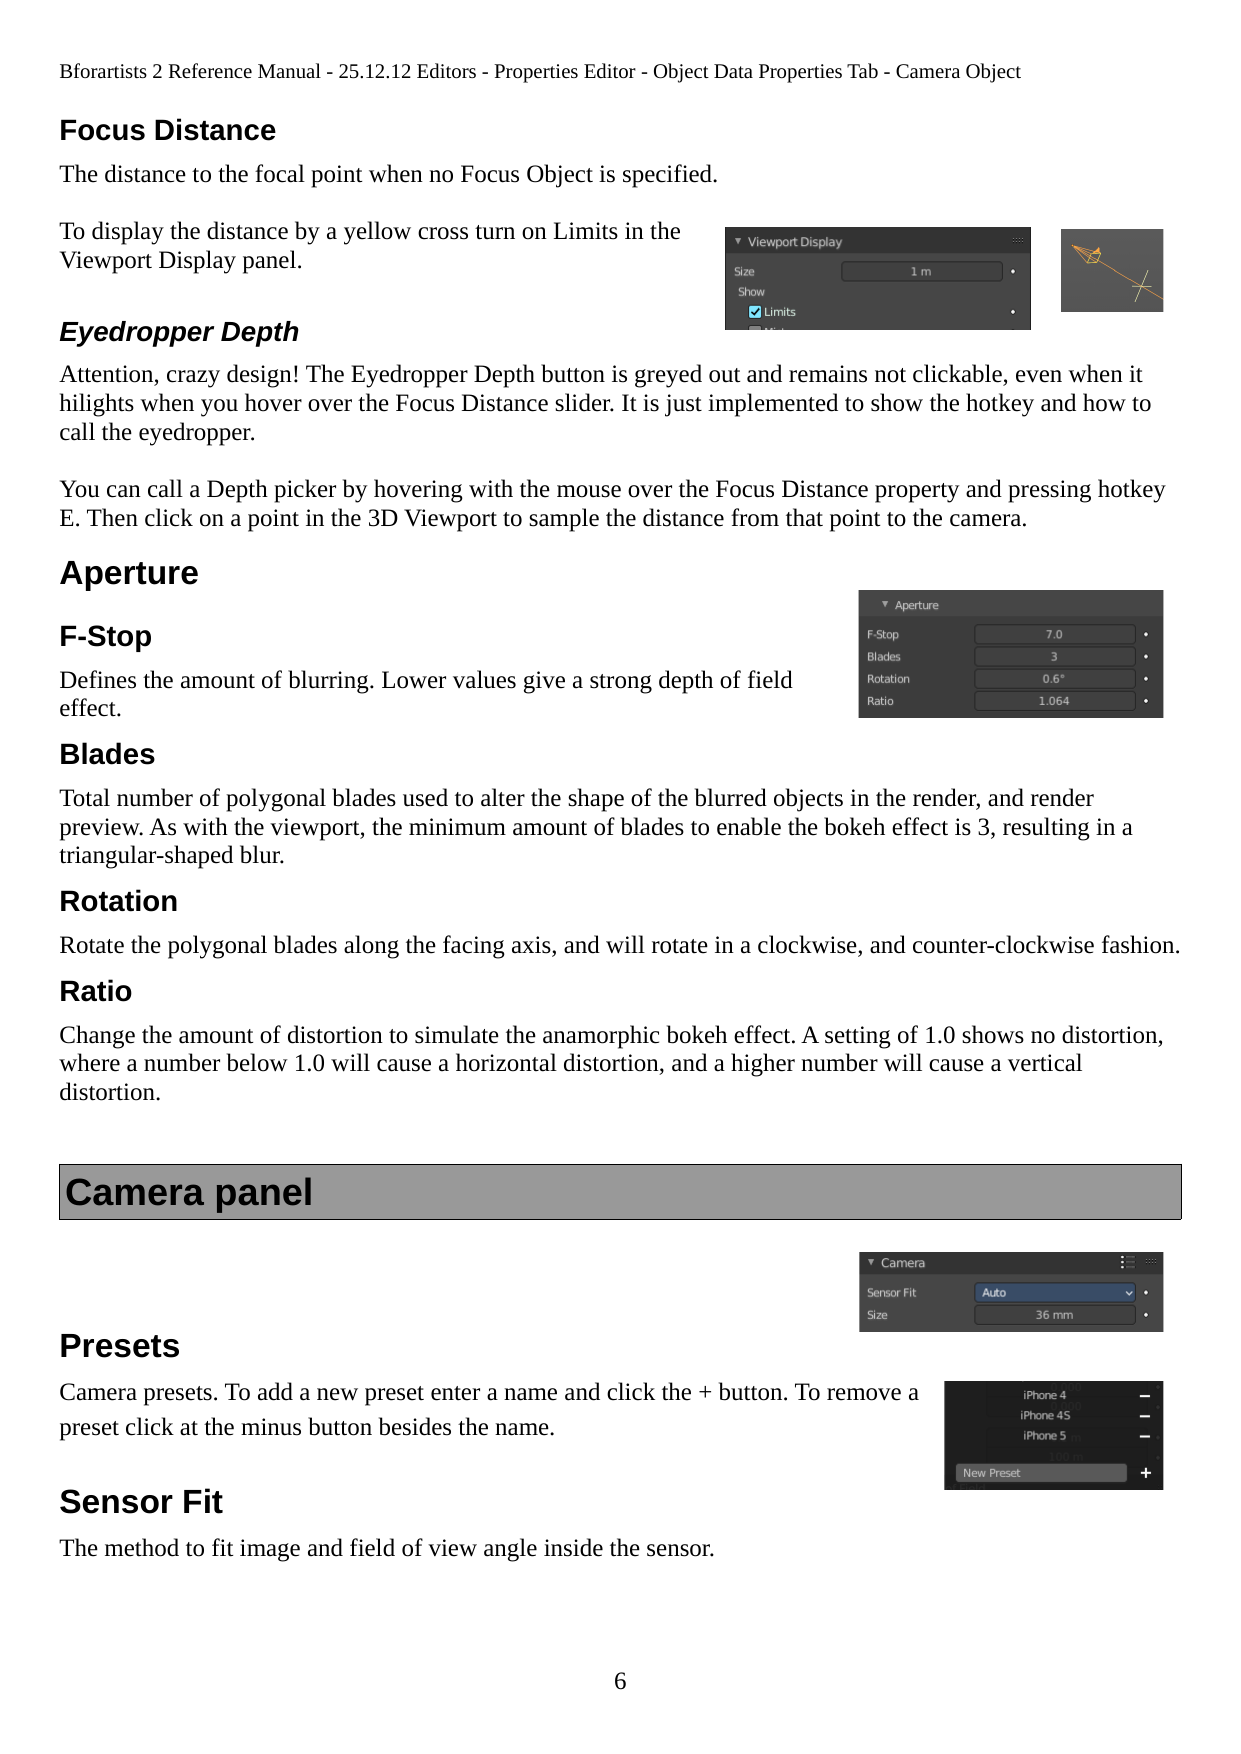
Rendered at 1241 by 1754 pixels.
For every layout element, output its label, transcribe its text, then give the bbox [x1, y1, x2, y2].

picture [725, 227, 1031, 330]
text The method to fit image and field of view angle inside the sensor. [59, 1533, 1181, 1561]
text Change the amount of distortion to simulate the anamorphic bokeh effect. A setting of 1.0 shows no distortion, where a number below 1.0 will cause a horizontal distortion, and a higher number will cause a vertical distortion. [59, 1020, 1181, 1106]
subtitle [1164, 618, 1181, 652]
subtitle Focus Distance [59, 113, 1181, 146]
text Rotate the polygonal blades along the facing axis, and will rotate in a clockwise, and counter-clockwise fashion. [59, 930, 1181, 959]
picture [858, 590, 1164, 718]
text Defines the amount of blurring. Lower values give a strong depth of field effect. [59, 665, 1181, 722]
subtitle Aperture [59, 553, 1181, 591]
subtitle Eyedropper Depth [59, 315, 1181, 347]
subtitle Ratio [59, 973, 1181, 1007]
text You can call a Depth picker by hovering with the mouse over the Focus Distance property and pressing hotkey E. Then click on a point in the 3D Viewport to sample the distance from that point to the camera. [59, 474, 1181, 532]
table_header Camera panel [60, 1165, 1181, 1219]
picture [944, 1381, 1164, 1490]
picture [1061, 229, 1164, 312]
subtitle F-Stop [59, 618, 858, 652]
text Attention, crazy design! The Eyedropper Depth button is greyed out and remains not clickable, even when it hilights when you hover over the Focus Distance slider. It is just implemented to show the hotkey and how to call the eyedropper. [59, 359, 1181, 446]
picture [859, 1252, 1164, 1332]
subtitle Blades [59, 737, 1181, 771]
text The distance to the focal point when no Focus Object is specified. [59, 159, 1181, 188]
text Total number of polygonal blades used to alter the shape of the blurred objects in the render, and render preview. As with the viewport, the minimum amount of blades to enable the bokeh effect is 3, resulting in a triangular-shaped blur. [59, 783, 1181, 869]
subtitle Rotation [59, 884, 1181, 918]
subtitle Presets [59, 1326, 1181, 1364]
text To display the distance by a yellow cross turn on Limits in the Viewport Display panel. [59, 216, 1181, 274]
subtitle Sensor Fit [59, 1481, 1181, 1520]
text Camera presets. To add a new preset enter a name and click the + button. To remove a preset click at the minus button besides the name. [59, 1377, 1181, 1440]
